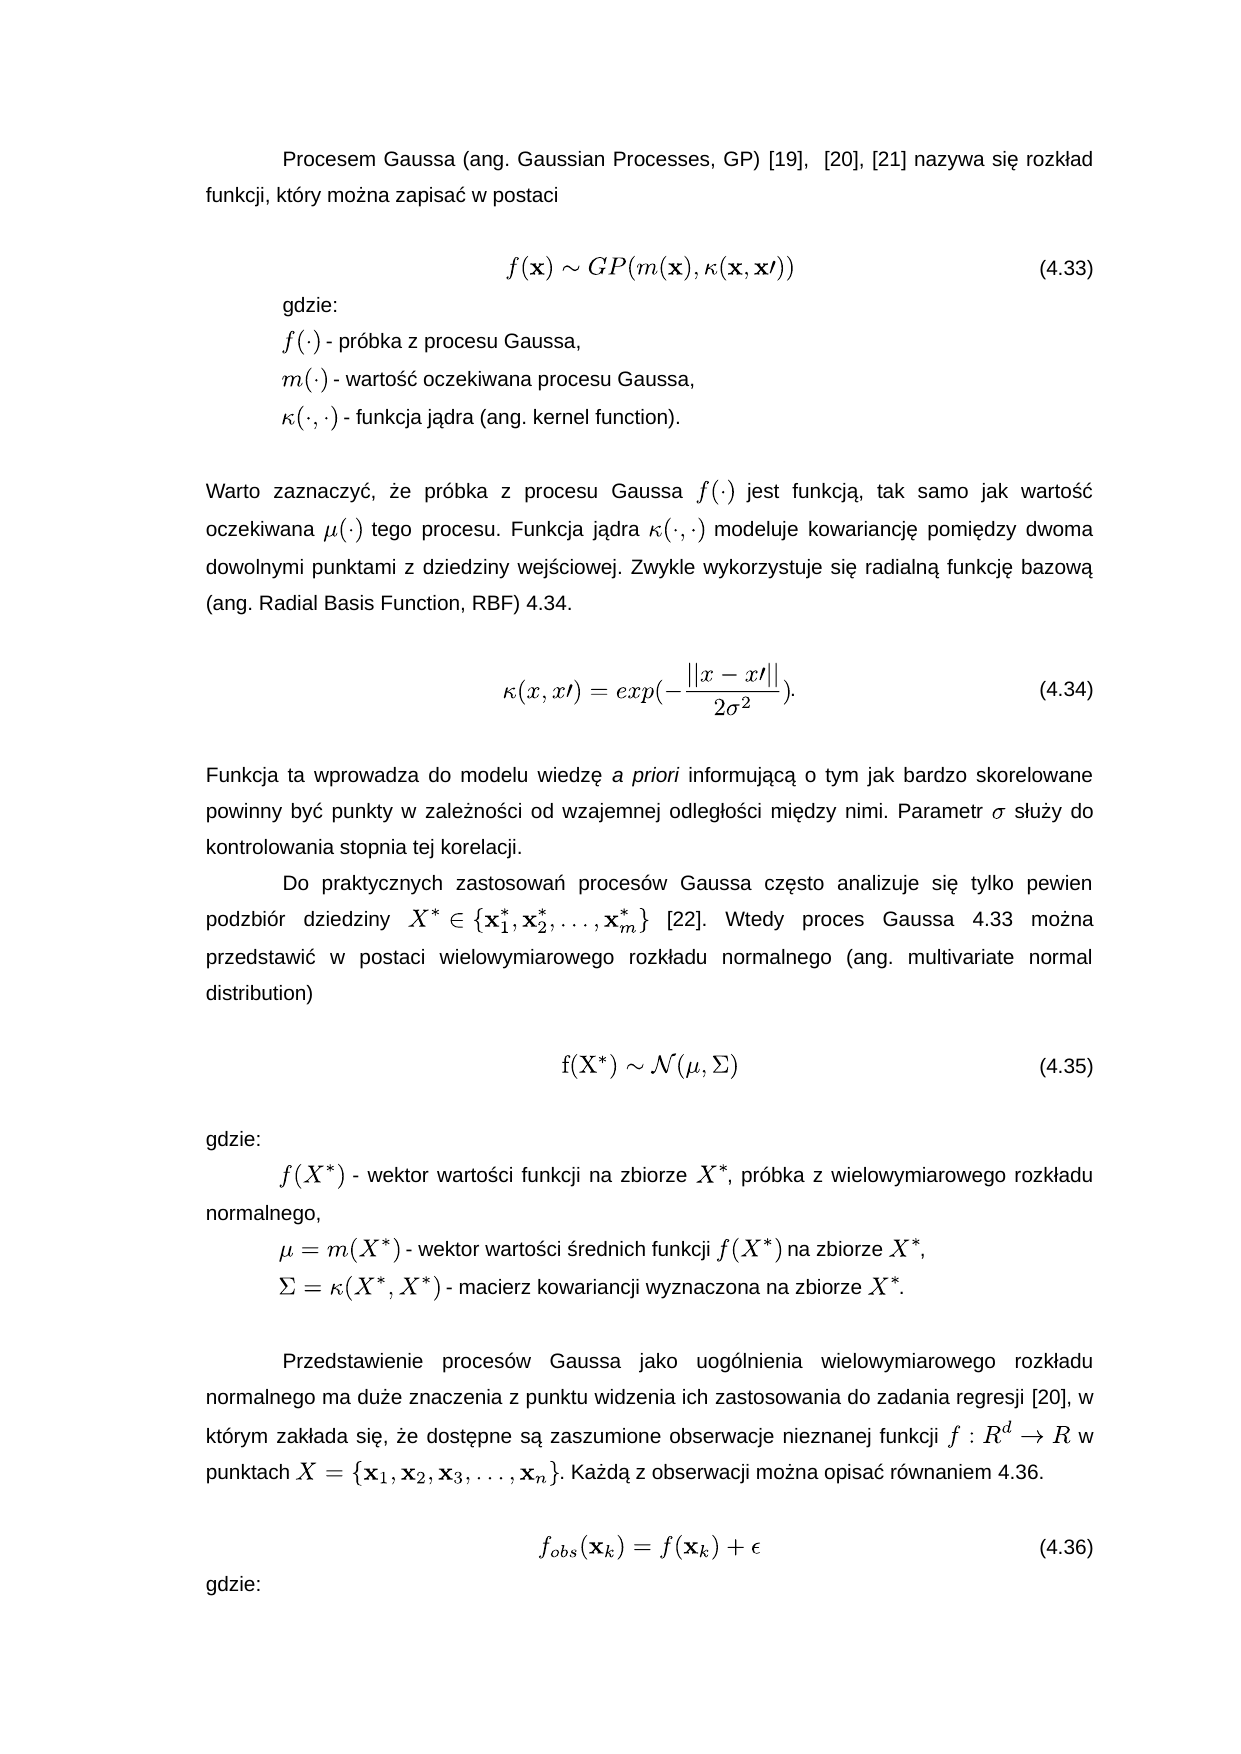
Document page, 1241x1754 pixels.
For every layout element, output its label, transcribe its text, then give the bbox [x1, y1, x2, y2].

text [206, 329, 303, 355]
text [206, 1275, 351, 1301]
text (4.35) [732, 1053, 1093, 1079]
text [206, 367, 310, 393]
text - próbka z procesu Gaussa, [315, 329, 1093, 355]
text [206, 1237, 356, 1263]
text - wektor wartości średnich funkcji [395, 1237, 738, 1263]
text (4.33) [788, 255, 1093, 281]
text [206, 662, 714, 715]
text gdzie: [206, 1127, 1093, 1151]
text Do praktycznych zastosowań procesów Gaussa często analizuje się tylko pewien podzbiór dziedziny [22]. Wtedy proces Gaussa 4.33 można przedstawić w postaci wielowymiarowego rozkładu normalnego (ang. multivariate normal distribution) [206, 871, 1093, 1005]
text na zbiorze , [776, 1237, 1093, 1263]
text - macierz kowariancji wyznaczona na zbiorze . [435, 1275, 1093, 1301]
text gdzie: [206, 1572, 1093, 1596]
text Procesem Gaussa (ang. Gaussian Processes, GP) [19], [20], [21] nazywa się rozkład funkcji, który można zapisać w postaci [206, 147, 1093, 207]
text [206, 405, 303, 431]
text . (4.34) [734, 662, 1093, 715]
text - funkcja jądra (ang. kernel function). [332, 405, 1093, 431]
text Warto zaznaczyć, że próbka z procesu Gaussa jest funkcją, tak samo jak wartość oczekiwana tego procesu. Funkcja jądra modeluje kowariancję pomiędzy dwoma dowolnymi punktami z dziedziny wejściowej. Zwykle wykorzystuje się radialną funkcję bazową (ang. Radial Basis Function, RBF) 4.34. [206, 479, 1093, 614]
text gdzie: [206, 293, 1093, 317]
text (4.36) [713, 1534, 1093, 1560]
text [206, 1534, 586, 1560]
text [206, 1053, 577, 1079]
text - wektor wartości funkcji na zbiorze , próbka z wielowymiarowego rozkładu normalnego, [206, 1163, 1093, 1225]
text [206, 255, 527, 281]
text Funkcja ta wprowadza do modelu wiedzę a priori informującą o tym jak bardzo skorelowane powinny być punkty w zależności od wzajemnej odległości między nimi. Parametr służy do kontrolowania stopnia tej korelacji. [206, 763, 1093, 859]
text Przedstawienie procesów Gaussa jako uogólnienia wielowymiarowego rozkładu normalnego ma duże znaczenia z punktu widzenia ich zastosowania do zadania regresji [20], w którym zakłada się, że dostępne są zaszumione obserwacje nieznanej funkcji w punktach . Każdą z obserwacji można opisać równaniem 4.36. [206, 1349, 1093, 1486]
text - wartość oczekiwana procesu Gaussa, [322, 367, 1093, 393]
